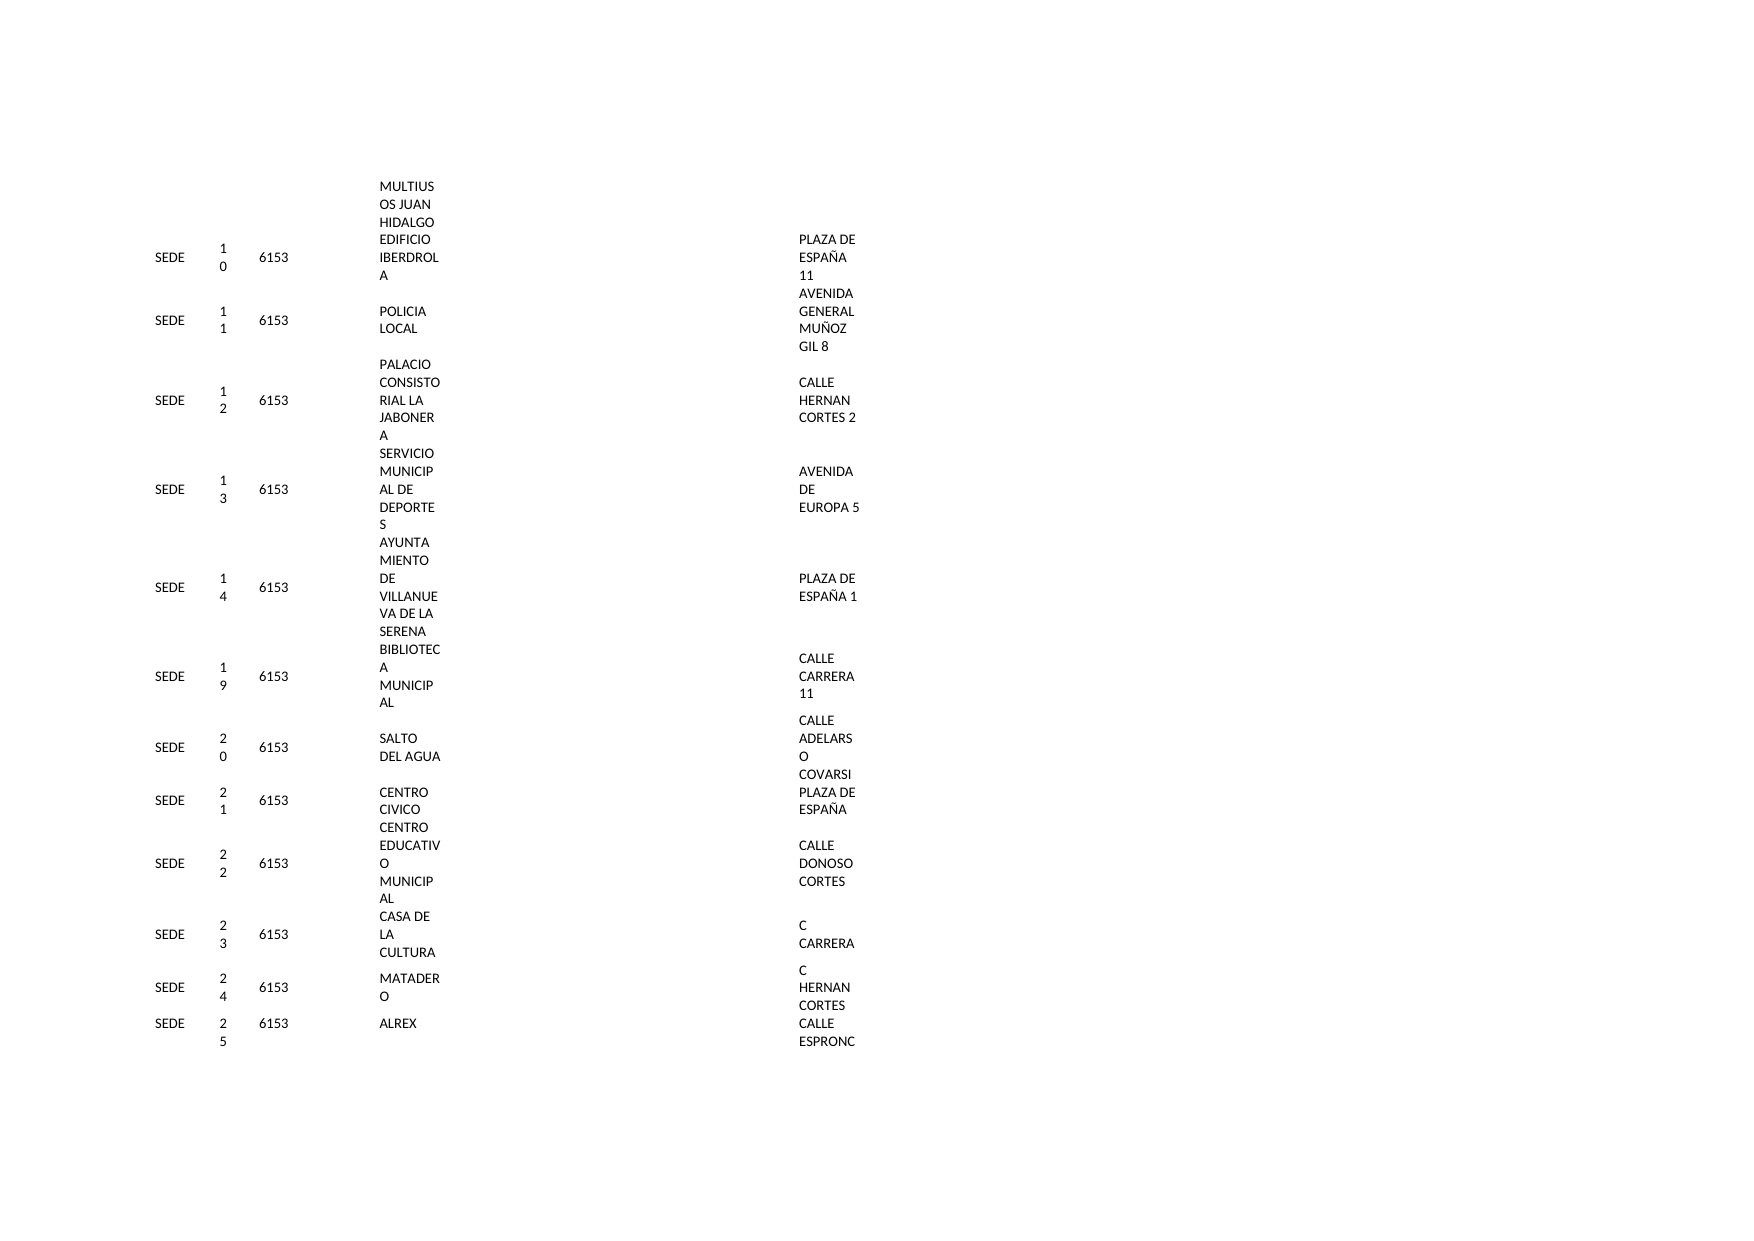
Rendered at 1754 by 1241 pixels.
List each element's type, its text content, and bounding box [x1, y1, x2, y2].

table_cell [991, 534, 1033, 640]
table_cell [691, 284, 792, 355]
table_cell [640, 908, 691, 961]
table_cell [640, 640, 691, 712]
table_cell [640, 783, 691, 818]
table_cell [991, 783, 1033, 818]
table_cell [868, 177, 928, 231]
table_cell 13 [210, 444, 234, 533]
table_cell [991, 231, 1033, 284]
table_cell [991, 444, 1033, 533]
table_cell [496, 1014, 531, 1050]
table_cell [590, 961, 640, 1014]
table_cell [991, 819, 1033, 907]
table_cell [531, 961, 590, 1014]
table_cell [531, 444, 590, 533]
table_cell [531, 534, 590, 640]
table_cell SEDE [148, 783, 210, 818]
table_cell [991, 712, 1033, 783]
table_cell 6153 [234, 712, 296, 783]
table_cell [234, 177, 296, 231]
table_cell 6153 [234, 961, 296, 1014]
table_cell [928, 640, 991, 712]
table_cell [448, 640, 496, 712]
table_cell [448, 177, 496, 231]
table_cell [991, 284, 1033, 355]
table_cell 25 [210, 1014, 234, 1050]
table_cell [296, 231, 372, 284]
table_cell PLAZA DE ESPAÑA [792, 783, 868, 818]
table_cell [296, 819, 372, 907]
table_cell [531, 177, 590, 231]
table_cell [691, 908, 792, 961]
table_cell [448, 231, 496, 284]
table_cell [640, 284, 691, 355]
table_cell [531, 640, 590, 712]
table_cell [296, 355, 372, 444]
table_cell 10 [210, 231, 234, 284]
table_cell [496, 177, 531, 231]
table_cell [296, 712, 372, 783]
table_cell [590, 783, 640, 818]
table_cell [991, 908, 1033, 961]
table_cell 6153 [234, 908, 296, 961]
table_cell [928, 444, 991, 533]
table_cell C CARRERA [792, 908, 868, 961]
table_cell [640, 819, 691, 907]
table_cell [868, 819, 928, 907]
table_cell [496, 908, 531, 961]
table_cell BIBLIOTECA MUNICIPAL [372, 640, 448, 712]
table_cell 19 [210, 640, 234, 712]
table_cell [296, 783, 372, 818]
table_cell [991, 177, 1033, 231]
table_cell [590, 284, 640, 355]
table_cell AVENIDA GENERAL MUÑOZ GIL 8 [792, 284, 868, 355]
table_cell SERVICIO MUNICIPAL DE DEPORTES [372, 444, 448, 533]
table_cell [590, 355, 640, 444]
table_cell [296, 444, 372, 533]
table_cell 23 [210, 908, 234, 961]
table_cell SEDE [148, 534, 210, 640]
table_cell 20 [210, 712, 234, 783]
table_cell [691, 177, 792, 231]
table_cell [868, 908, 928, 961]
table_cell [590, 712, 640, 783]
table_cell [296, 534, 372, 640]
table_cell [868, 231, 928, 284]
table_cell SEDE [148, 355, 210, 444]
table_cell ALREX [372, 1014, 448, 1050]
table_cell 6153 [234, 819, 296, 907]
table_cell 6153 [234, 444, 296, 533]
table_cell 6153 [234, 355, 296, 444]
table_cell [448, 284, 496, 355]
table_cell [928, 534, 991, 640]
table_cell SEDE [148, 231, 210, 284]
table_cell MATADERO [372, 961, 448, 1014]
table_cell [496, 534, 531, 640]
table_cell [448, 908, 496, 961]
table_cell [691, 1014, 792, 1050]
table_cell [590, 444, 640, 533]
table_cell [928, 284, 991, 355]
table_cell SEDE [148, 640, 210, 712]
table_cell [928, 819, 991, 907]
table_cell SEDE [148, 1014, 210, 1050]
table_cell [590, 640, 640, 712]
table_cell CALLE DONOSO CORTES [792, 819, 868, 907]
table_cell 6153 [234, 640, 296, 712]
table_cell [296, 908, 372, 961]
table_cell 6153 [234, 783, 296, 818]
table_cell [640, 444, 691, 533]
table_cell [448, 355, 496, 444]
table_cell [448, 1014, 496, 1050]
table_cell CALLE HERNAN CORTES 2 [792, 355, 868, 444]
table_cell [691, 231, 792, 284]
table_cell [868, 961, 928, 1014]
table_cell [531, 783, 590, 818]
table_cell [691, 712, 792, 783]
table_cell [691, 961, 792, 1014]
table_cell [640, 355, 691, 444]
table_cell 12 [210, 355, 234, 444]
table_cell [991, 961, 1033, 1014]
table_cell [590, 1014, 640, 1050]
table_cell EDIFICIO IBERDROLA [372, 231, 448, 284]
table_cell [868, 355, 928, 444]
table_cell [691, 444, 792, 533]
table_cell [448, 534, 496, 640]
table_cell AYUNTAMIENTO DE VILLANUEVA DE LA SERENA [372, 534, 448, 640]
table_cell [531, 908, 590, 961]
table_cell SEDE [148, 961, 210, 1014]
table_cell CALLE CARRERA 11 [792, 640, 868, 712]
table_cell SALTO DEL AGUA [372, 712, 448, 783]
table_cell 11 [210, 284, 234, 355]
table_cell 6153 [234, 231, 296, 284]
table_cell 6153 [234, 284, 296, 355]
table_cell [640, 1014, 691, 1050]
table_cell CENTRO CIVICO [372, 783, 448, 818]
table_cell [640, 961, 691, 1014]
table_cell [640, 177, 691, 231]
table_cell 24 [210, 961, 234, 1014]
table_cell [590, 534, 640, 640]
table_cell [928, 783, 991, 818]
table_cell [928, 177, 991, 231]
table_cell [448, 961, 496, 1014]
table_cell [691, 819, 792, 907]
table_cell SEDE [148, 712, 210, 783]
table_cell [296, 284, 372, 355]
table_cell POLICIA LOCAL [372, 284, 448, 355]
table_cell [496, 961, 531, 1014]
table_cell CASA DE LA CULTURA [372, 908, 448, 961]
table_cell [691, 534, 792, 640]
table_cell [928, 712, 991, 783]
table_cell [448, 783, 496, 818]
table_cell CALLE ADELARSO COVARSI [792, 712, 868, 783]
table_cell [868, 534, 928, 640]
table_cell [868, 783, 928, 818]
table_cell 22 [210, 819, 234, 907]
table_cell PLAZA DE ESPAÑA 1 [792, 534, 868, 640]
table_cell [928, 231, 991, 284]
table_cell [531, 1014, 590, 1050]
table_cell [531, 712, 590, 783]
table_cell [496, 783, 531, 818]
table_cell [868, 1014, 928, 1050]
table_cell [792, 177, 868, 231]
table_cell 21 [210, 783, 234, 818]
table_cell SEDE [148, 908, 210, 961]
table_cell [531, 819, 590, 907]
table_cell [928, 908, 991, 961]
table_cell [928, 1014, 991, 1050]
table_cell [640, 712, 691, 783]
table_cell [868, 640, 928, 712]
table_cell [928, 961, 991, 1014]
table_cell 6153 [234, 534, 296, 640]
table_cell [496, 640, 531, 712]
table_cell [868, 712, 928, 783]
table_cell SEDE [148, 819, 210, 907]
table_cell [590, 908, 640, 961]
table_cell [296, 1014, 372, 1050]
table_cell CENTRO EDUCATIVO MUNICIPAL [372, 819, 448, 907]
table_cell [590, 231, 640, 284]
table_cell [991, 1014, 1033, 1050]
table_cell [991, 640, 1033, 712]
table_cell SEDE [148, 444, 210, 533]
table_cell [496, 712, 531, 783]
table_cell [496, 819, 531, 907]
table_cell [691, 783, 792, 818]
table_cell MULTIUSOS JUAN HIDALGO [372, 177, 448, 231]
table_cell [296, 640, 372, 712]
table_cell [868, 284, 928, 355]
table_cell [640, 534, 691, 640]
table_cell [590, 819, 640, 907]
table_cell [448, 712, 496, 783]
table_cell [991, 355, 1033, 444]
table_cell [448, 444, 496, 533]
table_cell [531, 355, 590, 444]
table_cell [496, 231, 531, 284]
table_cell AVENIDA DE EUROPA 5 [792, 444, 868, 533]
table_cell [448, 819, 496, 907]
table_cell [496, 444, 531, 533]
table_cell [868, 444, 928, 533]
table_cell [296, 177, 372, 231]
table_cell C HERNAN CORTES [792, 961, 868, 1014]
table_cell 14 [210, 534, 234, 640]
table_cell 6153 [234, 1014, 296, 1050]
table_cell [691, 640, 792, 712]
table_cell [928, 355, 991, 444]
table_cell [148, 177, 210, 231]
table_cell [531, 284, 590, 355]
table_cell CALLE ESPRONC [792, 1014, 868, 1050]
table_cell [296, 961, 372, 1014]
table_cell [590, 177, 640, 231]
table_cell SEDE [148, 284, 210, 355]
table_cell [496, 284, 531, 355]
table_cell PALACIO CONSISTORIAL LA JABONERA [372, 355, 448, 444]
table_cell [640, 231, 691, 284]
table_cell [496, 355, 531, 444]
table_cell [210, 177, 234, 231]
table_cell PLAZA DE ESPAÑA 11 [792, 231, 868, 284]
table_cell [531, 231, 590, 284]
table_cell [691, 355, 792, 444]
